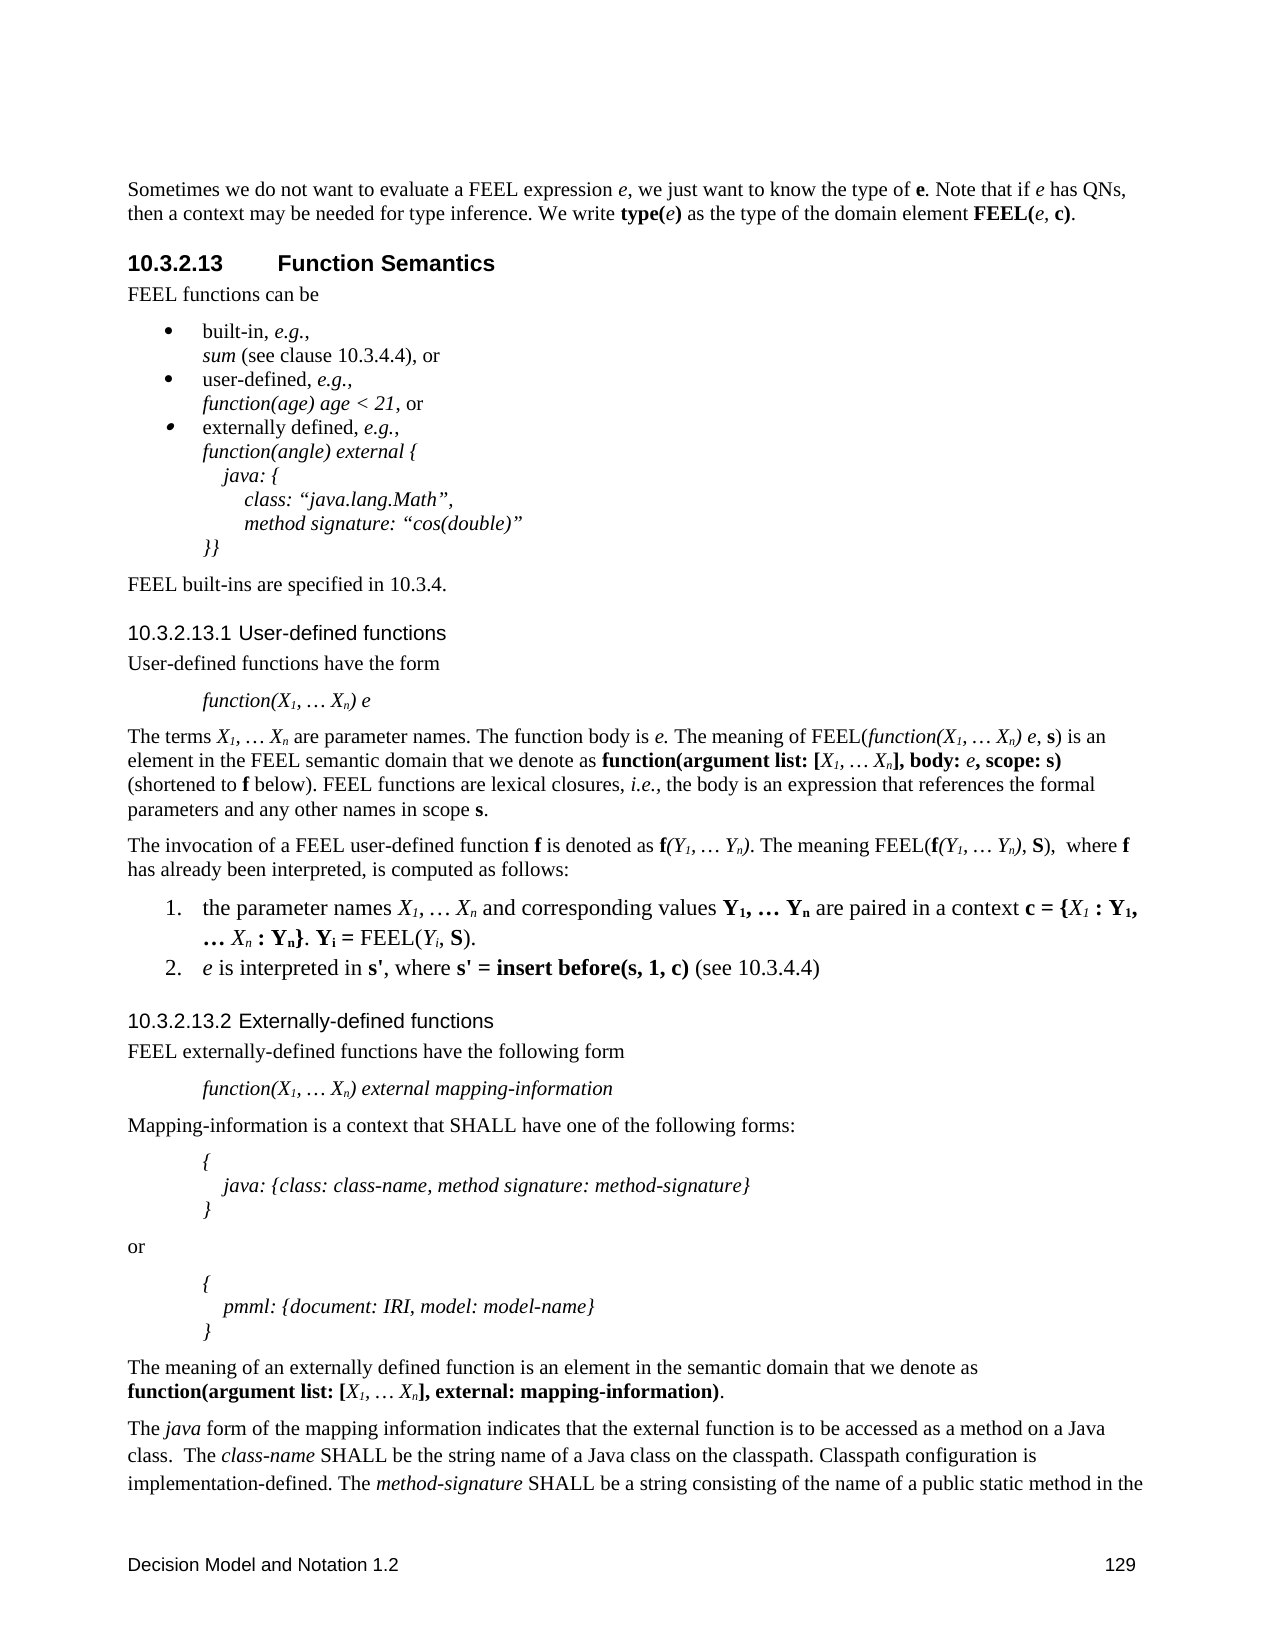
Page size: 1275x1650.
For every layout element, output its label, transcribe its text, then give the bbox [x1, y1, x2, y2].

text Sometimes we do not want to evaluate a FEEL expression e, we just want to know the type of e. Note that if e has QNs, then a context may be needed for type inference. We write type(e) as the type of the domain element FEEL(e, c). [127, 176, 1147, 224]
text Mapping-information is a context that SHALL have one of the following forms: [127, 1113, 1147, 1137]
list externally defined, e.g., function(angle) external { java: { class: “java.lang.Math”, method signature: “cos(double)” }} [165, 415, 1147, 559]
text FEEL externally-defined functions have the following form [127, 1039, 1147, 1063]
text FEEL built-ins are specified in 10.3.4. [127, 572, 1147, 596]
subtitle Function Semantics [127, 249, 1147, 276]
text User-defined functions have the form [127, 651, 1147, 675]
text FEEL functions can be [127, 282, 1147, 306]
text The invocation of a FEEL user-defined function f is denoted as f(Y1, … Yn). The meaning FEEL(f(Y1, … Yn), S), where f has already been interpreted, is computed as follows: [127, 833, 1147, 881]
text { pmml: {document: IRI, model: model-name} } [202, 1270, 1147, 1343]
text The terms X1, … Xn are parameter names. The function body is e. The meaning of FEEL(function(X1, … Xn) e, s) is an element in the FEEL semantic domain that we denote as function(argument list: [X1, … Xn], body: e, scope: s) (shortened to f below). FEEL functions are lexical closures, i.e., the body is an expression that references the formal parameters and any other names in scope s. [127, 724, 1147, 821]
text { java: {class: class-name, method signature: method-signature} } [202, 1149, 1147, 1221]
subtitle User-defined functions [127, 621, 1147, 645]
subtitle Externally-defined functions [127, 1009, 1147, 1033]
text The java form of the mapping information indicates that the external function is to be accessed as a method on a Java class. The class-name SHALL be the string name of a Java class on the classpath. Classpath configuration is implementation-defined. The method-signature SHALL be a string consisting of the name of a public static method in the [127, 1416, 1147, 1495]
list built-in, e.g., sum (see clause 10.3.4.4), or [165, 319, 1147, 367]
text or [127, 1234, 1147, 1258]
list the parameter names X1, … Xn and corresponding values Y1, … Yn are paired in a context c = {X1 : Y1, … Xn : Yn}. Yi = FEEL(Yi, S). [165, 894, 1147, 950]
list e is interpreted in s', where s' = insert before(s, 1, c) (see 10.3.4.4) [165, 954, 1147, 980]
text The meaning of an externally defined function is an element in the semantic domain that we denote as function(argument list: [X1, … Xn], external: mapping-information). [127, 1355, 1147, 1403]
text function(X1, … Xn) e [127, 688, 1147, 712]
text function(X1, … Xn) external mapping-information [202, 1076, 1147, 1100]
list user-defined, e.g., function(age) age < 21, or [165, 367, 1147, 415]
